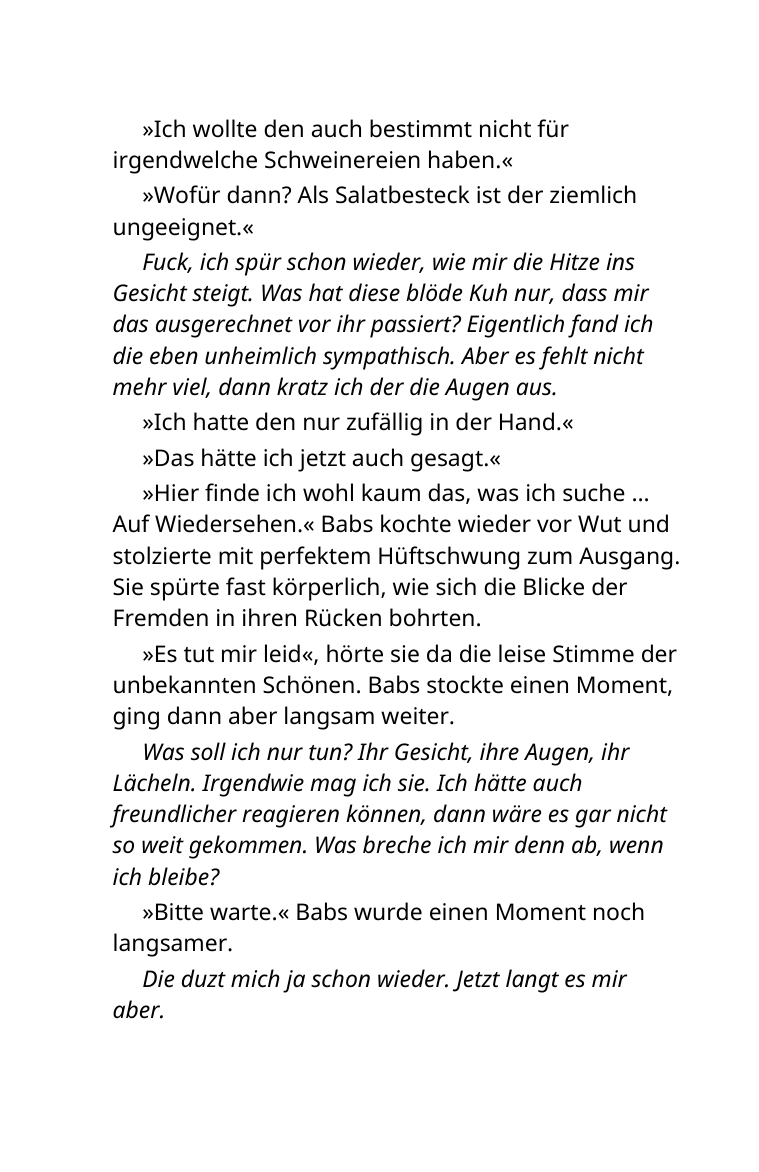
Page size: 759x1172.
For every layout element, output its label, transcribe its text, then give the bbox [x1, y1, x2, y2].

text »Wofür dann? Als Salatbesteck ist der ziemlich ungeeignet.« [112, 179, 684, 242]
text Die duzt mich ja schon wieder. Jetzt langt es mir aber. [112, 962, 684, 1025]
text »Das hätte ich jetzt auch gesagt.« [112, 442, 684, 473]
text »Hier finde ich wohl kaum das, was ich suche … Auf Wiedersehen.« Babs kochte wieder vor Wut und stolzierte mit perfektem Hüftschwung zum Ausgang. Sie spürte fast körperlich, wie sich die Blicke der Fremden in ihren Rücken bohrten. [112, 477, 684, 633]
text Fuck, ich spür schon wieder, wie mir die Hitze ins Gesicht steigt. Was hat diese blöde Kuh nur, dass mir das ausgerechnet vor ihr passiert? Eigentlich fand ich die eben unheimlich sympathisch. Aber es fehlt nicht mehr viel, dann kratz ich der die Augen aus. [112, 246, 684, 402]
text »Ich hatte den nur zufällig in der Hand.« [112, 406, 684, 437]
text »Bitte warte.« Babs wurde einen Moment noch langsamer. [112, 896, 684, 958]
text Was soll ich nur tun? Ihr Gesicht, ihre Augen, ihr Lächeln. Irgendwie mag ich sie. Ich hätte auch freundlicher reagieren können, dann wäre es gar nicht so weit gekommen. Was breche ich mir denn ab, wenn ich bleibe? [112, 735, 684, 892]
text »Ich wollte den auch bestimmt nicht für irgendwelche Schweinereien haben.« [112, 112, 684, 175]
text »Es tut mir leid«, hörte sie da die leise Stimme der unbekannten Schönen. Babs stockte einen Moment, ging dann aber langsam weiter. [112, 637, 684, 731]
